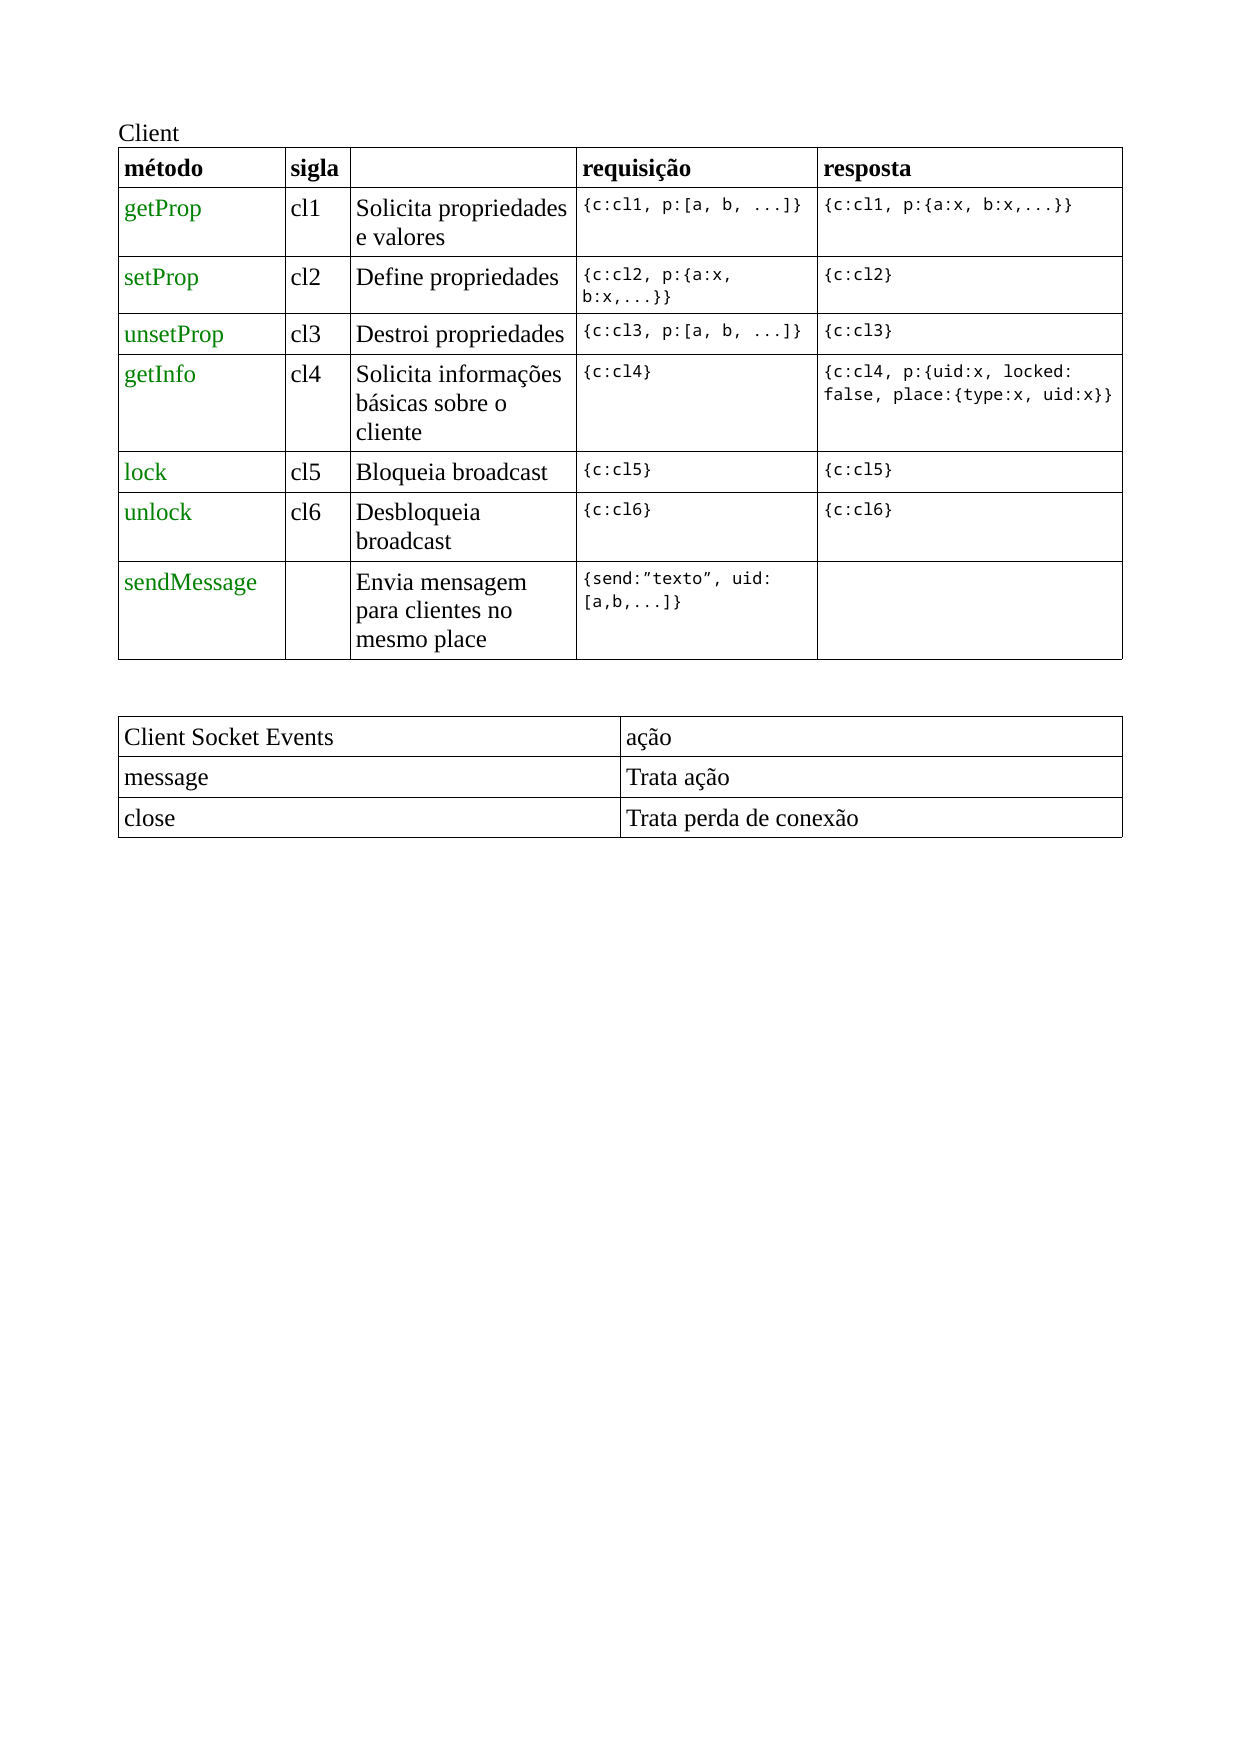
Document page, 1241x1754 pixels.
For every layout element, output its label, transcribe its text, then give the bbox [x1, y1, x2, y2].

table_cell Trata ação [621, 757, 1122, 797]
table_cell {c:cl1, p:[a, b, ...]} [577, 188, 817, 256]
table_cell [286, 562, 350, 658]
table_cell Trata perda de conexão [621, 798, 1122, 837]
table_header [351, 148, 576, 187]
table_cell getInfo [119, 355, 285, 451]
table_header resposta [818, 148, 1122, 187]
table_header Client Socket Events [119, 717, 620, 756]
table_cell cl4 [286, 355, 350, 451]
table_cell [818, 562, 1122, 658]
table_cell Solicita propriedades e valores [351, 188, 576, 256]
table_cell {send:”texto”, uid:[a,b,...]} [577, 562, 817, 658]
table_cell {c:cl5} [818, 452, 1122, 492]
table_cell Envia mensagem para clientes no mesmo place [351, 562, 576, 658]
table_cell {c:cl2} [818, 257, 1122, 313]
table_cell close [119, 798, 620, 837]
text Client [118, 118, 1122, 147]
table_cell cl5 [286, 452, 350, 492]
table_cell cl6 [286, 493, 350, 561]
table_cell lock [119, 452, 285, 492]
table_cell {c:cl2, p:{a:x, b:x,...}} [577, 257, 817, 313]
table_cell message [119, 757, 620, 797]
table_cell {c:cl6} [818, 493, 1122, 561]
table_cell {c:cl6} [577, 493, 817, 561]
table_cell cl3 [286, 314, 350, 353]
table_cell {c:cl3, p:[a, b, ...]} [577, 314, 817, 353]
table_cell cl1 [286, 188, 350, 256]
table_cell Desbloqueia broadcast [351, 493, 576, 561]
table_header sigla [286, 148, 350, 187]
table_cell getProp [119, 188, 285, 256]
table_cell Solicita informações básicas sobre o cliente [351, 355, 576, 451]
table_cell {c:cl5} [577, 452, 817, 492]
table_cell sendMessage [119, 562, 285, 658]
table_header método [119, 148, 285, 187]
table_cell Bloqueia broadcast [351, 452, 576, 492]
table_cell {c:cl1, p:{a:x, b:x,...}} [818, 188, 1122, 256]
table_cell Destroi propriedades [351, 314, 576, 353]
table_header ação [621, 717, 1122, 756]
table_header requisição [577, 148, 817, 187]
table_cell unsetProp [119, 314, 285, 353]
table_cell Define propriedades [351, 257, 576, 313]
table_cell {c:cl4, p:{uid:x, locked: false, place:{type:x, uid:x}} [818, 355, 1122, 451]
table_cell cl2 [286, 257, 350, 313]
table_cell {c:cl3} [818, 314, 1122, 353]
table_cell {c:cl4} [577, 355, 817, 451]
table_cell unlock [119, 493, 285, 561]
table_cell setProp [119, 257, 285, 313]
